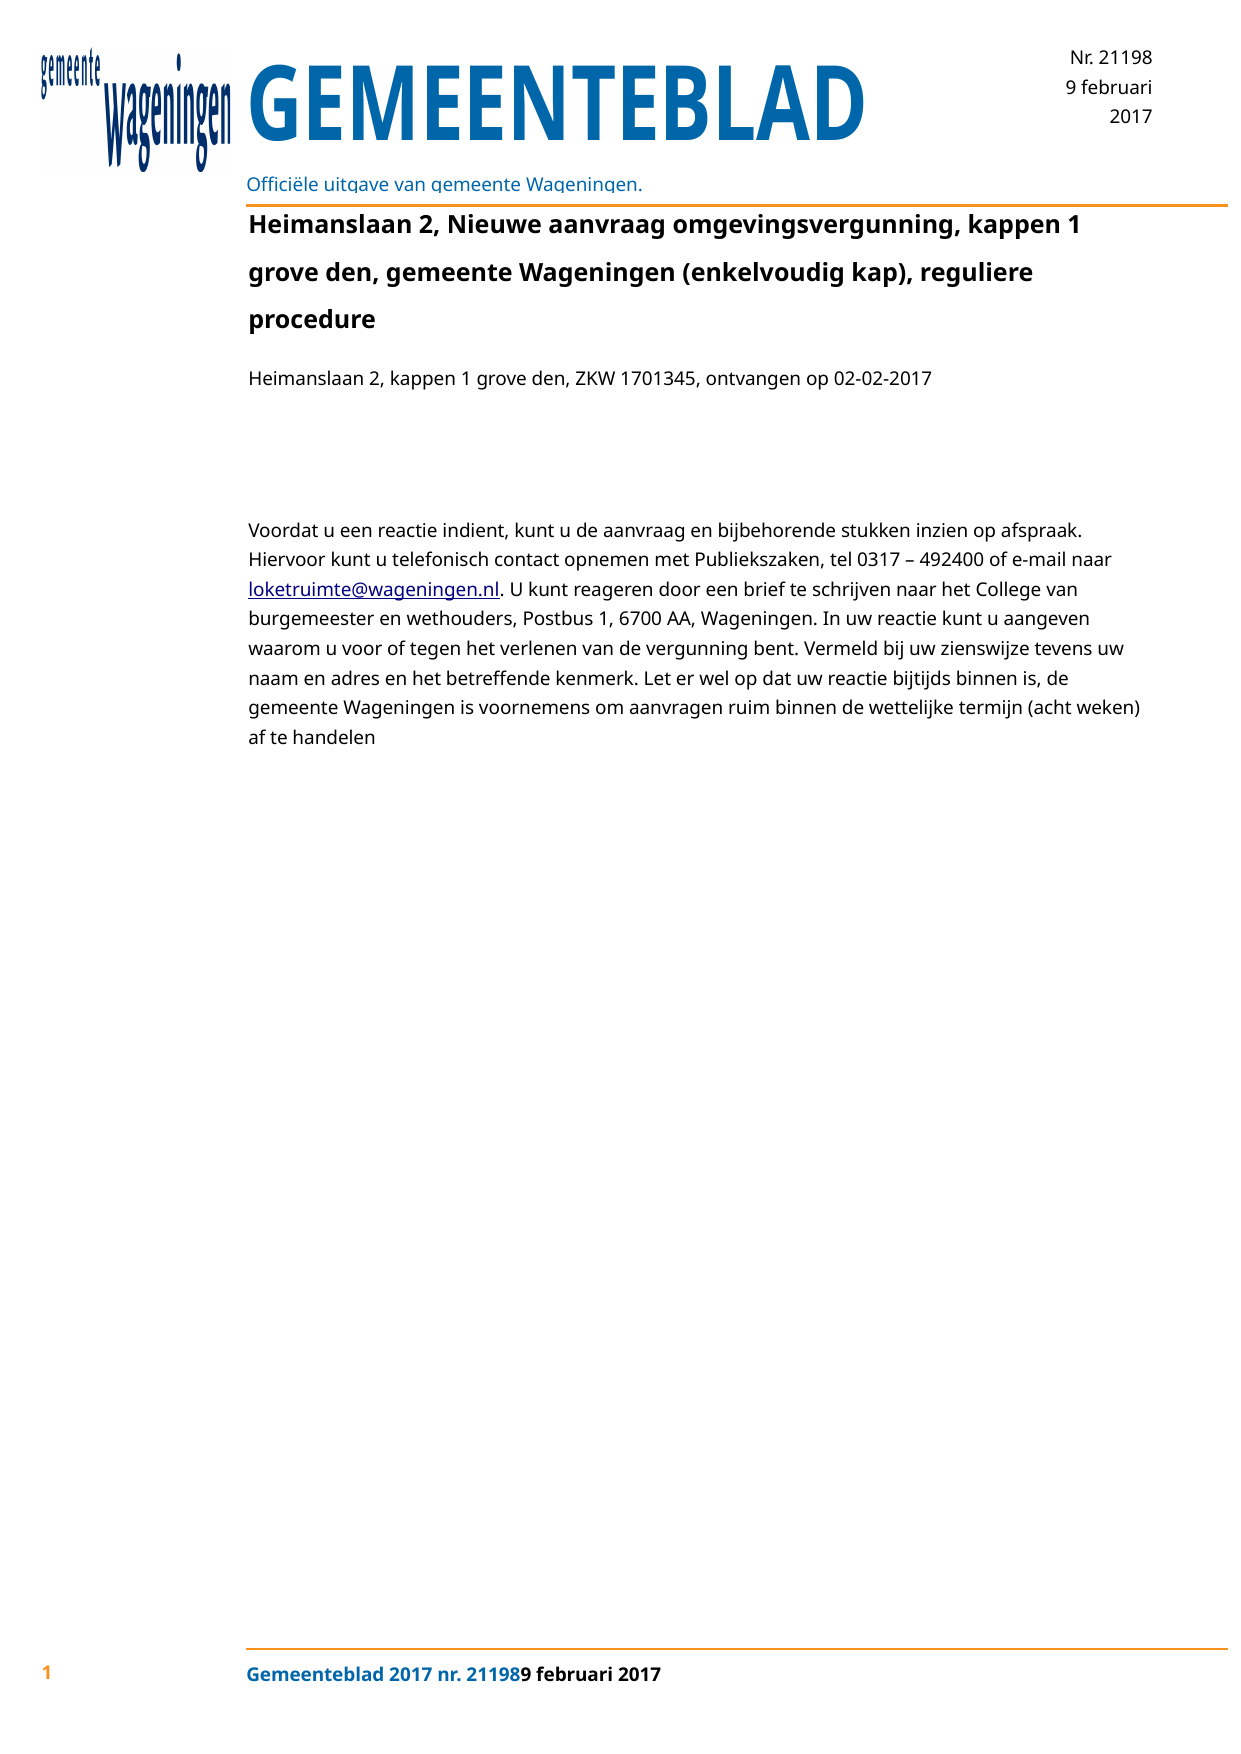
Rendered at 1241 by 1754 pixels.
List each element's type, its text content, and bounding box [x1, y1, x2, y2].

text Heimanslaan 2, kappen 1 grove den, ZKW 1701345, ontvangen op 02-02-2017 [248, 366, 1152, 391]
text Voordat u een reactie indient, kunt u de aanvraag en bijbehorende stukken inzien op afspraak. Hiervoor kunt u telefonisch contact opnemen met Publiekszaken, tel 0317 – 492400 of e-mail naar loketruimte@wageningen.nl. U kunt reageren door een brief te schrijven naar het College van burgemeester en wethouders, Postbus 1, 6700 AA, Wageningen. In uw reactie kunt u aangeven waarom u voor of tegen het verlenen van de vergunning bent. Vermeld bij uw zienswijze tevens uw naam en adres en het betreffende kenmerk. Let er wel op dat uw reactie bijtijds binnen is, de gemeente Wageningen is voornemens om aanvragen ruim binnen de wettelijke termijn (acht weken) af te handelen [248, 517, 1152, 749]
text Heimanslaan 2, Nieuwe aanvraag omgevingsvergunning, kappen 1 grove den, gemeente Wageningen (enkelvoudig kap), reguliere procedure [248, 207, 1152, 336]
picture [41, 47, 231, 172]
